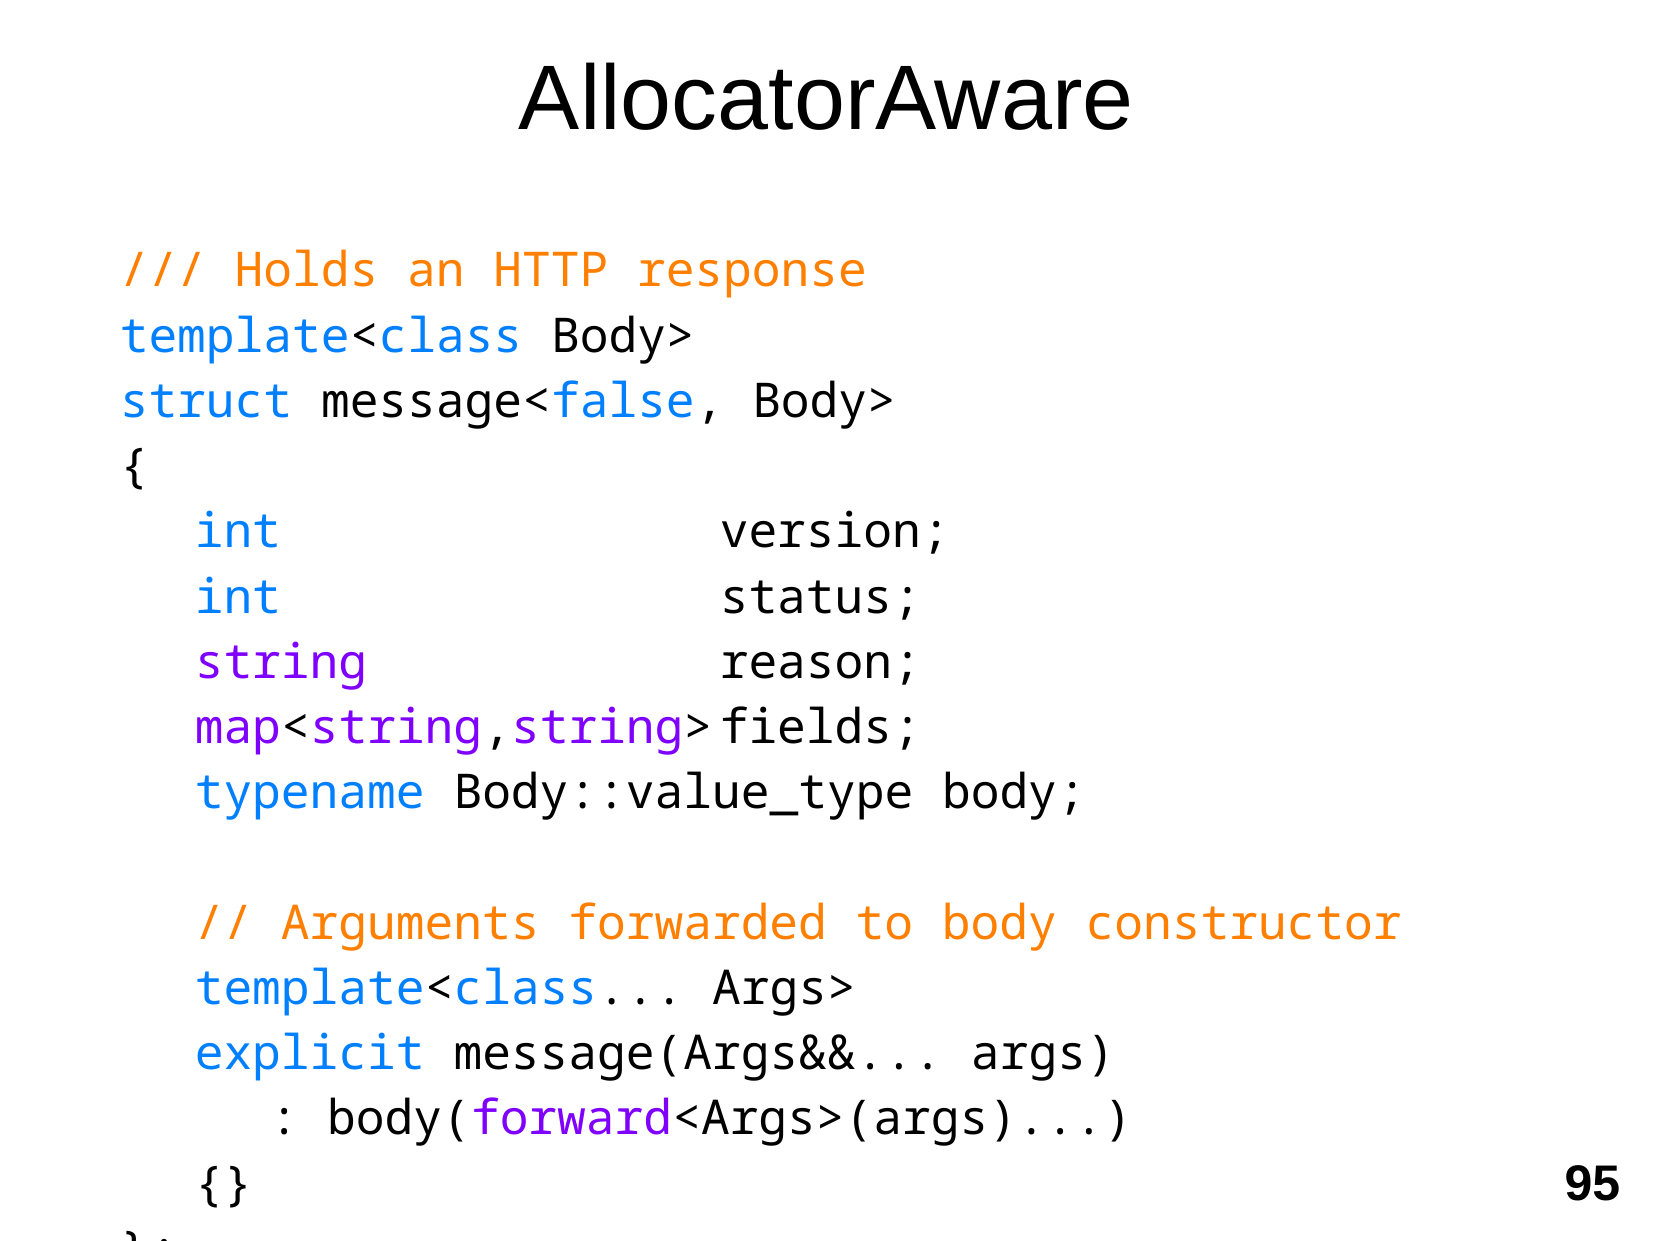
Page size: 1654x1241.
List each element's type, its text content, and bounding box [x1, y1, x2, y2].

title AllocatorAware [82, 15, 1571, 181]
text_box /// Holds an HTTP response template<class Body> struct message<false, Body> { int version; int status; string reason; map<string,string> fields; typename Body::value_type body; // Arguments forwarded to body constructor template<class... Args> explicit message(Args&&... args) : body(forward<Args>(args)...) {} }; [104, 228, 1575, 1076]
